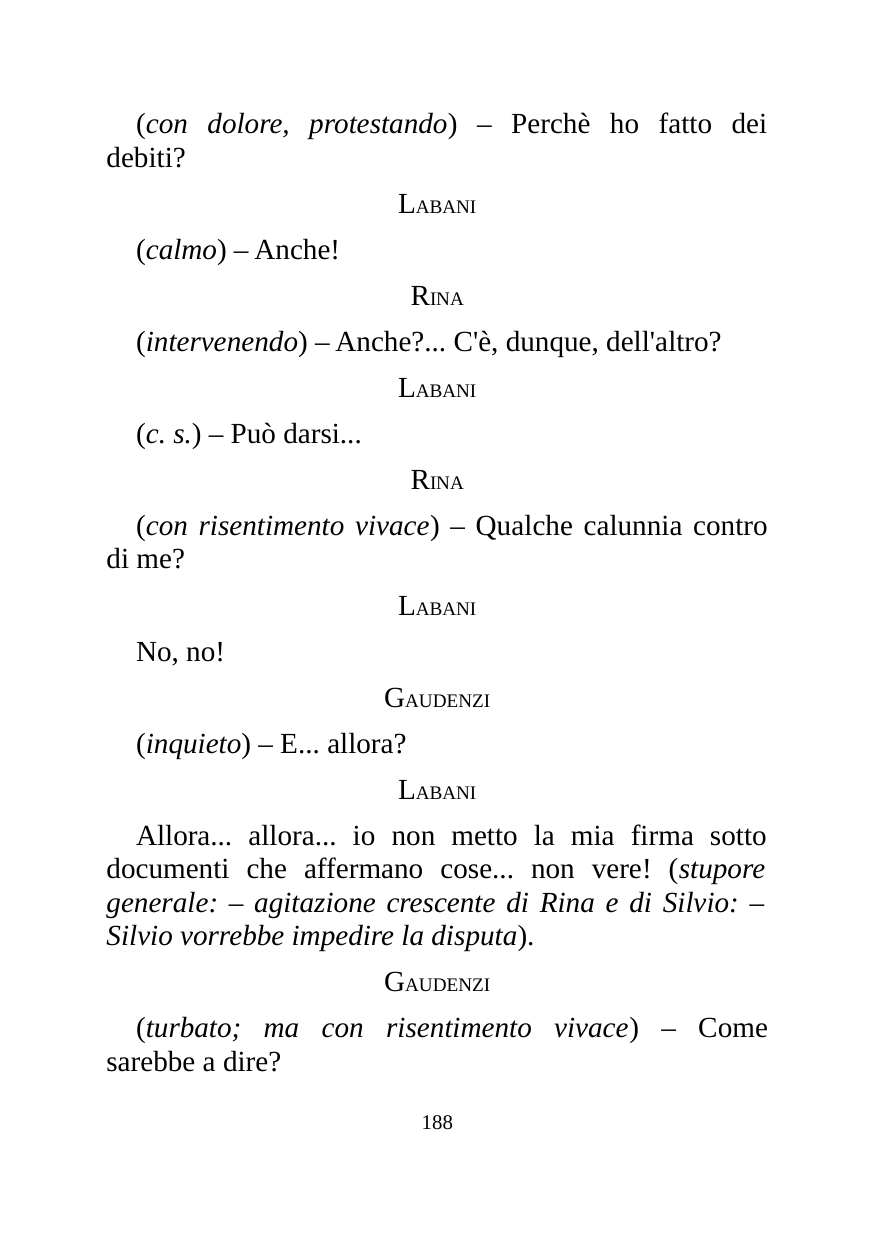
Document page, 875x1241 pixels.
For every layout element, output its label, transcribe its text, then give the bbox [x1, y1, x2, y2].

text Labani [106, 588, 768, 621]
text Labani [106, 370, 768, 403]
text (calmo) – Anche! [106, 232, 768, 265]
text (con dolore, protestando) – Perchè ho fatto dei debiti? [106, 106, 768, 173]
text (c. s.) – Può darsi... [106, 416, 768, 449]
text Allora... allora... io non metto la mia firma sotto documenti che affermano cose... non vere! (stupore generale: – agitazione crescente di Rina e di Silvio: – Silvio vorrebbe impedire la disputa). [106, 818, 768, 952]
text Gaudenzi [106, 680, 768, 713]
text (intervenendo) – Anche?... C'è, dunque, dell'altro? [106, 324, 768, 357]
text No, no! [106, 634, 768, 667]
text Rina [106, 278, 768, 311]
text Gaudenzi [106, 964, 768, 998]
text (con risentimento vivace) – Qualche calunnia contro di me? [106, 508, 768, 575]
text Rina [106, 462, 768, 496]
text Labani [106, 772, 768, 805]
text Labani [106, 186, 768, 219]
text (inquieto) – E... allora? [106, 726, 768, 759]
text (turbato; ma con risentimento vivace) – Come sarebbe a dire? [106, 1011, 768, 1078]
